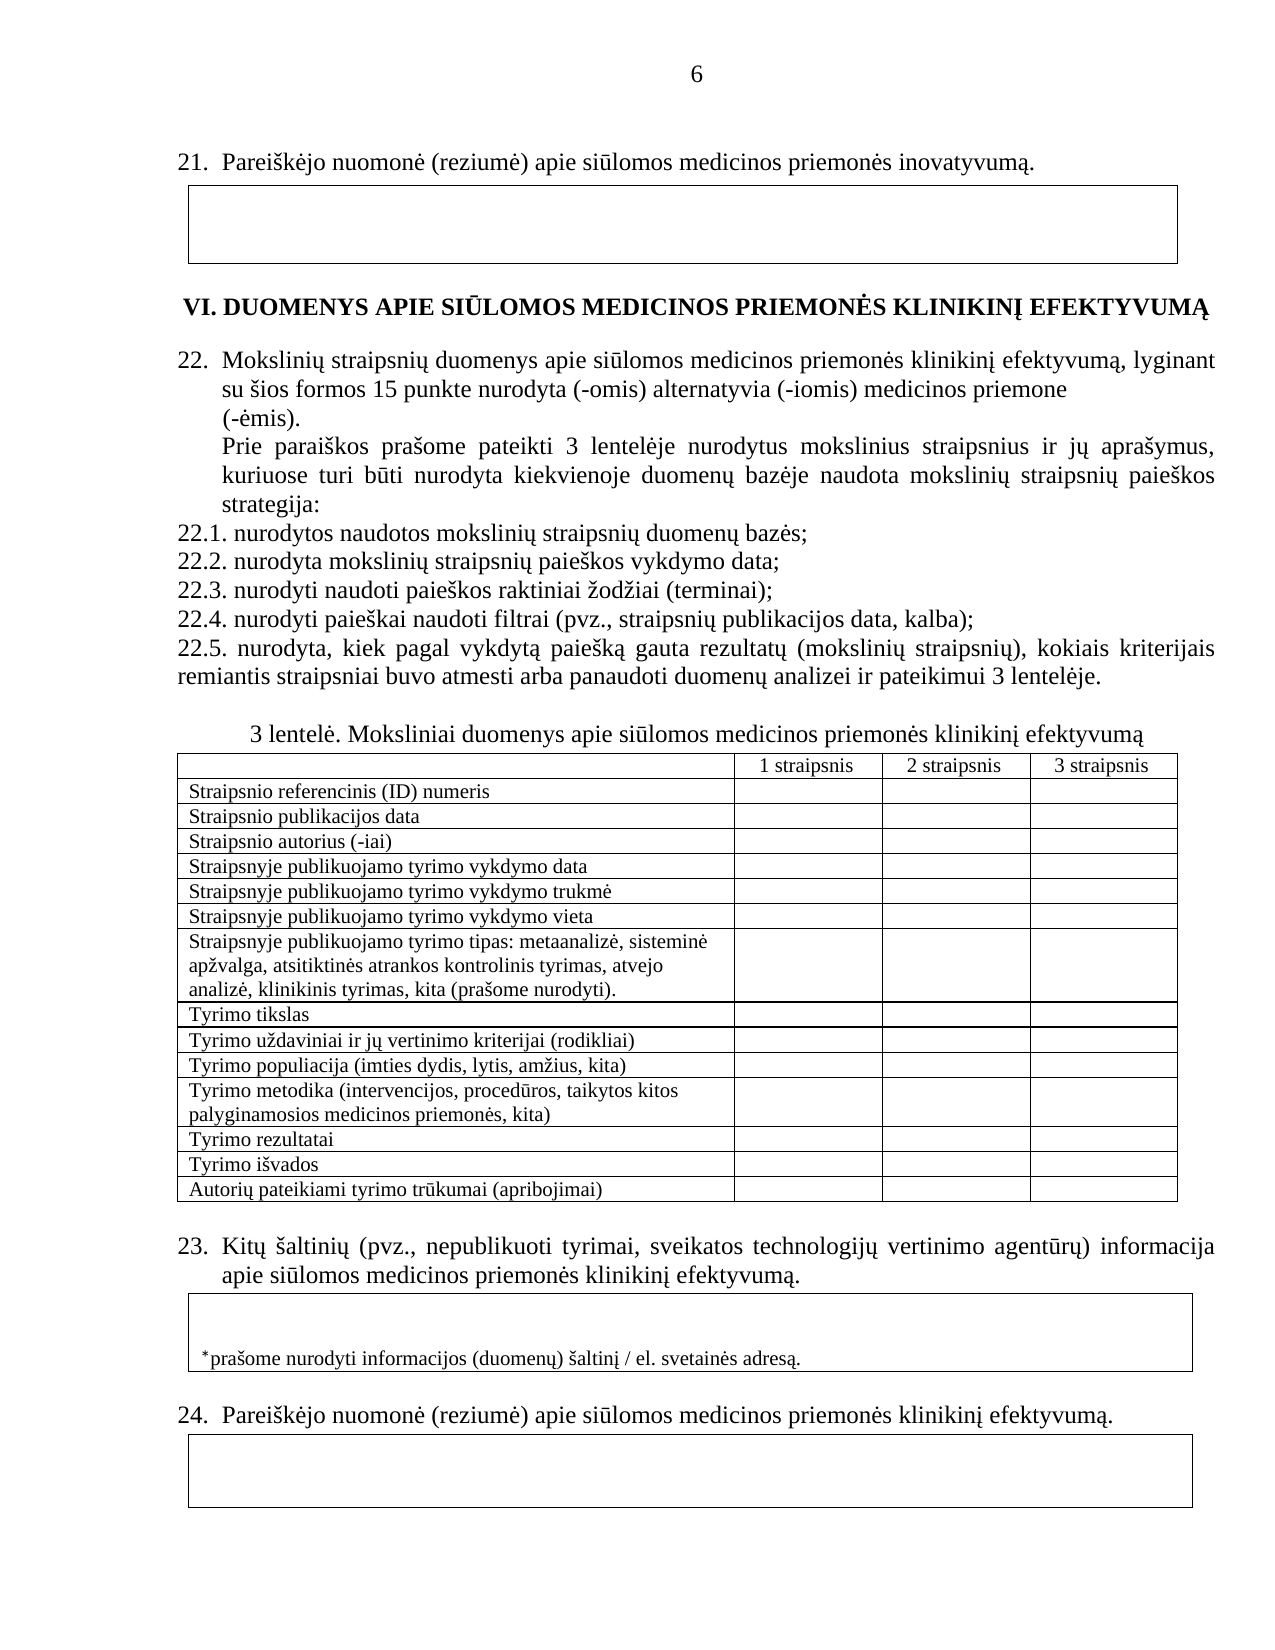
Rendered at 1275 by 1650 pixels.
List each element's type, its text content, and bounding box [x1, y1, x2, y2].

table_cell [735, 854, 882, 878]
table_cell [1031, 879, 1177, 903]
table_cell [1031, 854, 1177, 878]
table_cell [735, 1078, 882, 1126]
text 3 lentelė. Moksliniai duomenys apie siūlomos medicinos priemonės klinikinį efektyvumą [177, 719, 1216, 748]
table_cell [735, 1053, 882, 1077]
table_cell Straipsnyje publikuojamo tyrimo tipas: metaanalizė, sisteminė apžvalga, atsitiktinės atrankos kontrolinis tyrimas, atvejo analizė, klinikinis tyrimas, kita (prašome nurodyti). [178, 929, 734, 1001]
text 22. Mokslinių straipsnių duomenys apie siūlomos medicinos priemonės klinikinį efektyvumą, lyginant su šios formos 15 punkte nurodyta (-omis) alternatyvia (-iomis) medicinos priemone [177, 345, 1216, 403]
table_cell Tyrimo populiacija (imties dydis, lytis, amžius, kita) [178, 1053, 734, 1077]
table_cell [735, 779, 882, 803]
table_cell [883, 1003, 1030, 1026]
text 22.2. nurodyta mokslinių straipsnių paieškos vykdymo data; [177, 546, 1216, 575]
text 22.3. nurodyti naudoti paieškos raktiniai žodžiai (terminai); [177, 575, 1216, 604]
table_cell [735, 1127, 882, 1151]
text 22.1. nurodytos naudotos mokslinių straipsnių duomenų bazės; [177, 518, 1216, 546]
table_cell [1031, 1127, 1177, 1151]
table_header [189, 1435, 1192, 1507]
table_cell [883, 1053, 1030, 1077]
text 22.5. nurodyta, kiek pagal vykdytą paiešką gauta rezultatų (mokslinių straipsnių), kokiais kriterijais remiantis straipsniai buvo atmesti arba panaudoti duomenų analizei ir pateikimui 3 lentelėje. [177, 633, 1216, 690]
table_cell [883, 854, 1030, 878]
text Prie paraiškos prašome pateikti 3 lentelėje nurodytus mokslinius straipsnius ir jų aprašymus, kuriuose turi būti nurodyta kiekvienoje duomenų bazėje naudota mokslinių straipsnių paieškos strategija: [222, 431, 1216, 518]
table_cell [1031, 1177, 1177, 1201]
table_cell [735, 929, 882, 1001]
table_cell [883, 904, 1030, 928]
table_cell [735, 804, 882, 828]
text 24. Pareiškėjo nuomonė (reziumė) apie siūlomos medicinos priemonės klinikinį efektyvumą. [177, 1400, 1216, 1429]
table_cell Tyrimo rezultatai [178, 1127, 734, 1151]
table_cell [883, 1078, 1030, 1126]
table_cell Straipsnio publikacijos data [178, 804, 734, 828]
table_cell Tyrimo išvados [178, 1152, 734, 1176]
table_header [178, 754, 734, 777]
text 22.4. nurodyti paieškai naudoti filtrai (pvz., straipsnių publikacijos data, kalba); [177, 604, 1216, 633]
table_cell [735, 879, 882, 903]
table_cell [1031, 1053, 1177, 1077]
table_cell Tyrimo metodika (intervencijos, procedūros, taikytos kitos palyginamosios medicinos priemonės, kita) [178, 1078, 734, 1126]
table_cell Straipsnyje publikuojamo tyrimo vykdymo vieta [178, 904, 734, 928]
table_cell [883, 879, 1030, 903]
table_header *prašome nurodyti informacijos (duomenų) šaltinį / el. svetainės adresą. [189, 1294, 1192, 1371]
table_cell Straipsnyje publikuojamo tyrimo vykdymo trukmė [178, 879, 734, 903]
text (-ėmis). [222, 403, 1216, 431]
table_cell [1031, 1028, 1177, 1052]
table_cell [735, 904, 882, 928]
table_cell Straipsnyje publikuojamo tyrimo vykdymo data [178, 854, 734, 878]
text 21. Pareiškėjo nuomonė (reziumė) apie siūlomos medicinos priemonės inovatyvumą. [177, 147, 1216, 176]
table_cell [1031, 1003, 1177, 1026]
table_header [189, 186, 1177, 262]
table_cell [1031, 829, 1177, 853]
table_cell [883, 1028, 1030, 1052]
table_cell [883, 929, 1030, 1001]
table_cell [883, 1177, 1030, 1201]
table_cell [735, 829, 882, 853]
table_cell [1031, 1078, 1177, 1126]
table_cell [883, 829, 1030, 853]
table_cell [735, 1003, 882, 1026]
table_cell Tyrimo tikslas [178, 1003, 734, 1026]
table_cell [735, 1152, 882, 1176]
table_cell [1031, 929, 1177, 1001]
table_cell [735, 1177, 882, 1201]
table_cell Straipsnio autorius (-iai) [178, 829, 734, 853]
table_cell [735, 1028, 882, 1052]
table_cell Autorių pateikiami tyrimo trūkumai (apribojimai) [178, 1177, 734, 1201]
table_cell [883, 804, 1030, 828]
text 23. Kitų šaltinių (pvz., nepublikuoti tyrimai, sveikatos technologijų vertinimo agentūrų) informacija apie siūlomos medicinos priemonės klinikinį efektyvumą. [177, 1231, 1216, 1288]
table_cell Straipsnio referencinis (ID) numeris [178, 779, 734, 803]
table_cell [1031, 1152, 1177, 1176]
table_header 1 straipsnis [735, 754, 882, 777]
table_cell [883, 779, 1030, 803]
table_cell [1031, 804, 1177, 828]
table_cell [883, 1152, 1030, 1176]
table_cell [1031, 904, 1177, 928]
table_cell [1031, 779, 1177, 803]
table_header 3 straipsnis [1031, 754, 1177, 777]
table_header 2 straipsnis [883, 754, 1030, 777]
table_cell Tyrimo uždaviniai ir jų vertinimo kriterijai (rodikliai) [178, 1028, 734, 1052]
table_cell [883, 1127, 1030, 1151]
text VI. DUOMENYS APIE SIŪLOMOS MEDICINOS PRIEMONĖS KLINIKINĮ EFEKTYVUMĄ [177, 292, 1216, 321]
